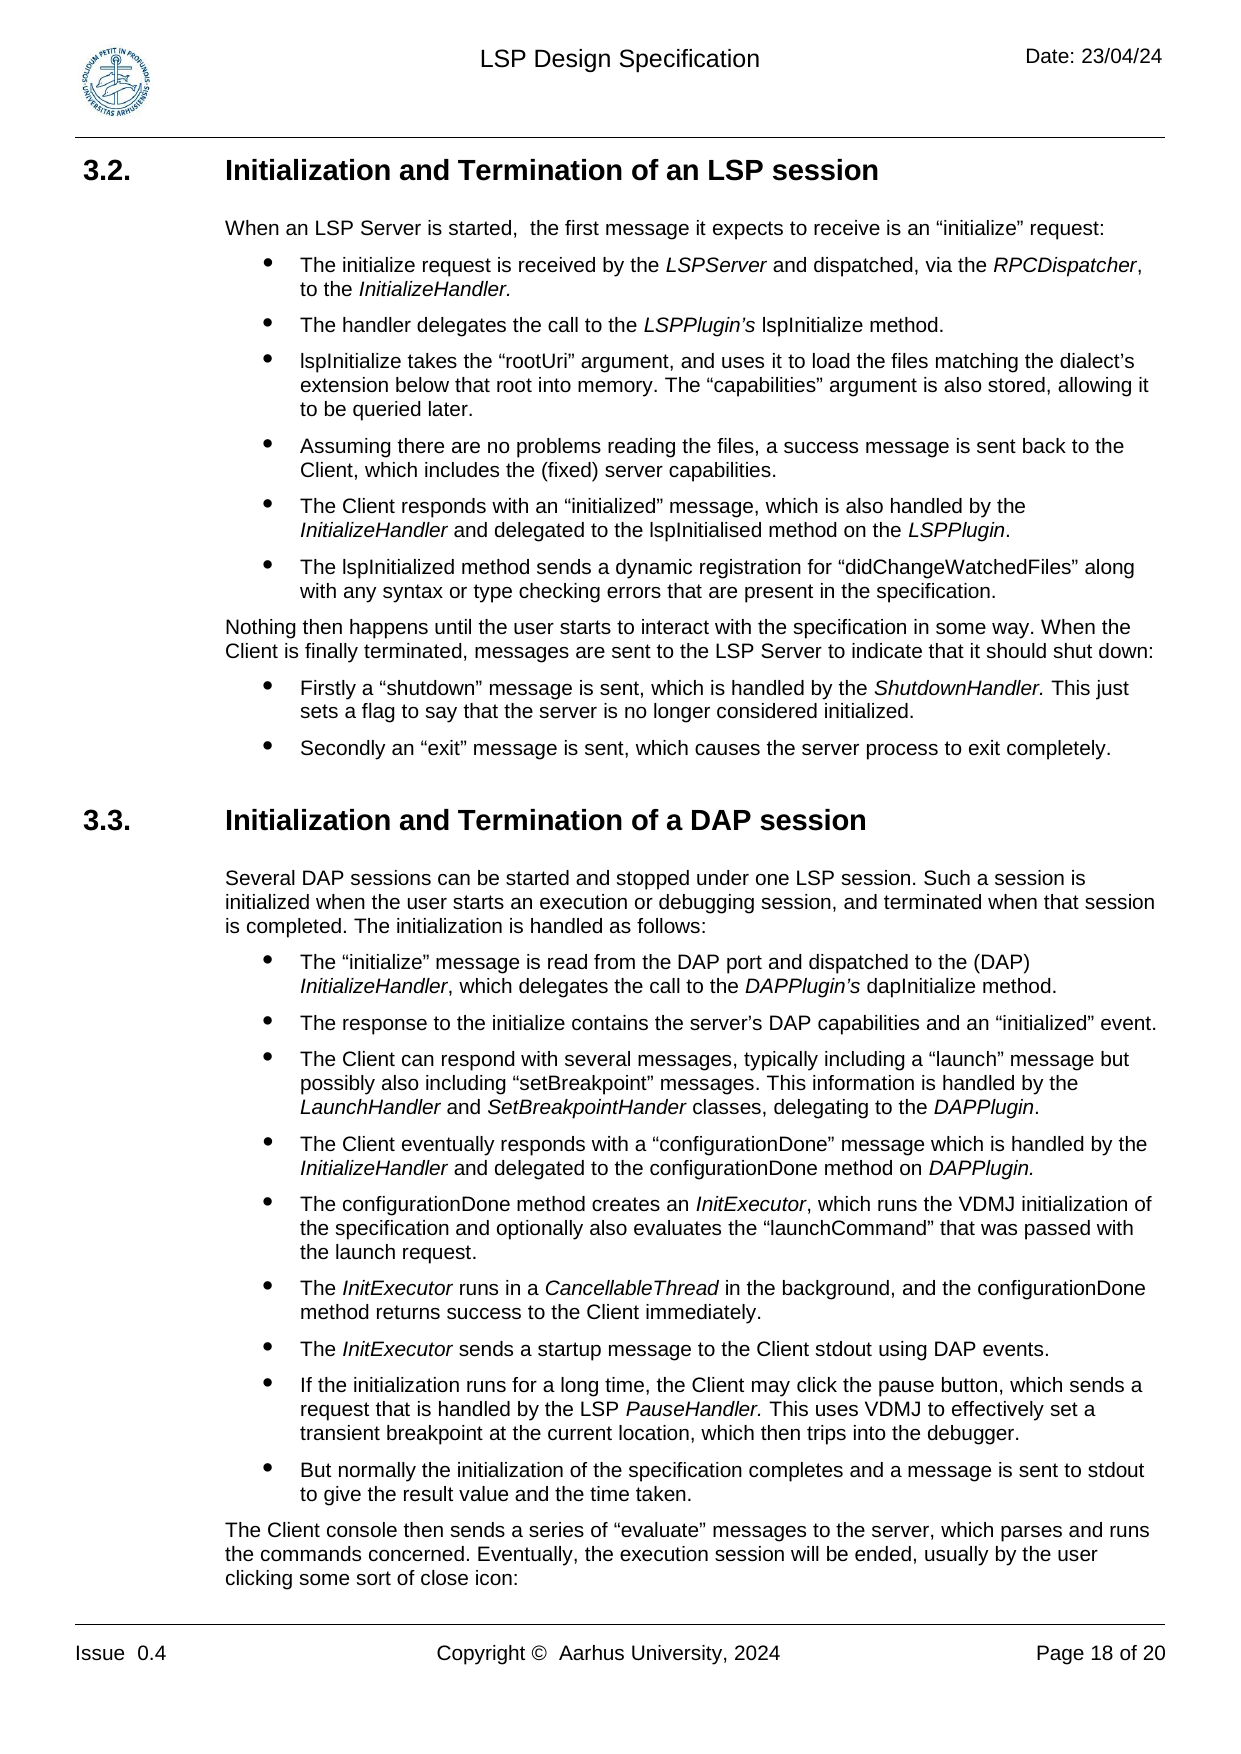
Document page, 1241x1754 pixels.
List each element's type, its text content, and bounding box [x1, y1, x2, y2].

list The lspInitialized method sends a dynamic registration for “didChangeWatchedFiles” along with any syntax or type checking errors that are present in the specification. [262, 555, 1165, 603]
list The handler delegates the call to the LSPPlugin’s lspInitialize method. [262, 313, 1165, 337]
list The response to the initialize contains the server’s DAP capabilities and an “initialized” event. [262, 1011, 1165, 1035]
list The “initialize” message is read from the DAP port and dispatched to the (DAP) InitializeHandler, which delegates the call to the DAPPlugin’s dapInitialize method. [262, 951, 1165, 998]
subtitle Initialization and Termination of a DAP session [75, 803, 1165, 836]
list Secondly an “exit” message is sent, which causes the server process to exit completely. [262, 736, 1165, 760]
text When an LSP Server is started, the first message it expects to receive is an “initialize” request: [225, 216, 1165, 240]
list Firstly a “shutdown” message is sent, which is handled by the ShutdownHandler. This just sets a flag to say that the server is no longer considered initialized. [262, 676, 1165, 724]
list But normally the initialization of the specification completes and a message is sent to stdout to give the result value and the time taken. [262, 1458, 1165, 1506]
list The Client eventually responds with a “configurationDone” message which is handled by the InitializeHandler and delegated to the configurationDone method on DAPPlugin. [262, 1132, 1165, 1180]
subtitle Initialization and Termination of an LSP session [75, 153, 1165, 186]
text Several DAP sessions can be started and stopped under one LSP session. Such a session is initialized when the user starts an execution or debugging session, and terminated when that session is completed. The initialization is handled as follows: [225, 866, 1165, 938]
list The Client responds with an “initialized” message, which is also handled by the InitializeHandler and delegated to the lspInitialised method on the LSPPlugin. [262, 494, 1165, 542]
list The Client can respond with several messages, typically including a “launch” message but possibly also including “setBreakpoint” messages. This information is handled by the LaunchHandler and SetBreakpointHander classes, delegating to the DAPPlugin. [262, 1047, 1165, 1119]
list If the initialization runs for a long time, the Client may click the pause button, which sends a request that is handled by the LSP PauseHandler. This uses VDMJ to effectively set a transient breakpoint at the current location, which then trips into the debugger. [262, 1373, 1165, 1445]
text Nothing then happens until the user starts to interact with the specification in some way. When the Client is finally terminated, messages are sent to the LSP Server to indicate that it should shut down: [225, 615, 1165, 663]
list The InitExecutor runs in a CancellableThread in the background, and the configurationDone method returns success to the Client immediately. [262, 1277, 1165, 1324]
picture [78, 44, 153, 120]
text The Client console then sends a series of “evaluate” messages to the server, which parses and runs the commands concerned. Eventually, the execution session will be ended, usually by the user clicking some sort of close icon: [225, 1518, 1165, 1590]
list The configurationDone method creates an InitExecutor, which runs the VDMJ initialization of the specification and optionally also evaluates the “launchCommand” that was passed with the launch request. [262, 1192, 1165, 1264]
list Assuming there are no problems reading the files, a success message is sent back to the Client, which includes the (fixed) server capabilities. [262, 434, 1165, 482]
list The initialize request is received by the LSPServer and dispatched, via the RPCDispatcher, to the InitializeHandler. [262, 253, 1165, 301]
list lspInitialize takes the “rootUri” argument, and uses it to load the files matching the dialect’s extension below that root into memory. The “capabilities” argument is also stored, allowing it to be queried later. [262, 350, 1165, 422]
list The InitExecutor sends a startup message to the Client stdout using DAP events. [262, 1337, 1165, 1361]
